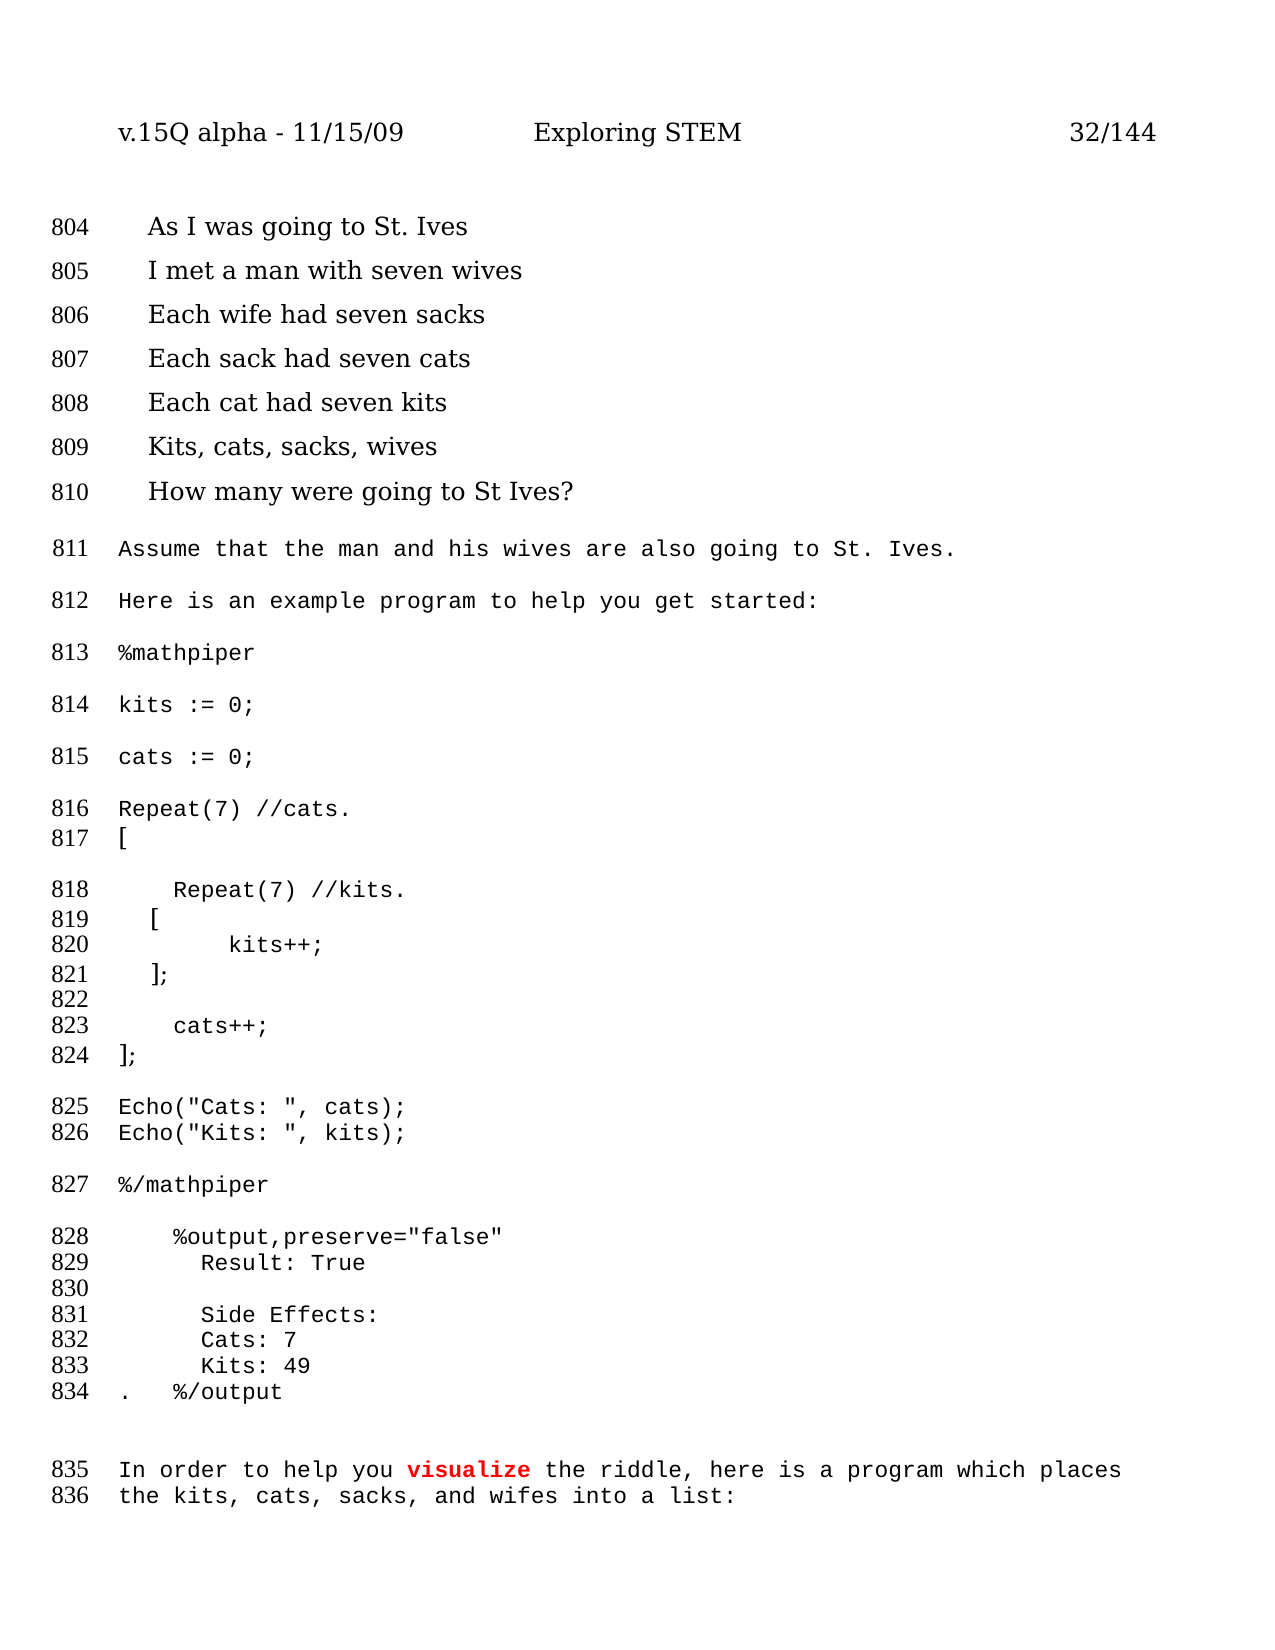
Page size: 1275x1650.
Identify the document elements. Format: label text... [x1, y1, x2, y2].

text Each sack had seven cats [148, 344, 1157, 373]
text Assume that the man and his wives are also going to St. Ives. [118, 538, 1157, 564]
text ]; [118, 1040, 1157, 1069]
text cats := 0; [118, 745, 1157, 771]
text %output,preserve="false" [118, 1225, 1157, 1251]
text How many were going to St Ives? [148, 477, 1157, 506]
text Kits: 49 [118, 1355, 1157, 1381]
text ]; [118, 959, 1157, 988]
text Echo("Kits: ", kits); [118, 1121, 1157, 1147]
text %/mathpiper [118, 1173, 1157, 1199]
text Echo("Cats: ", cats); [118, 1095, 1157, 1121]
text As I was going to St. Ives [148, 212, 1157, 241]
text Repeat(7) //cats. [118, 797, 1157, 823]
text cats++; [118, 1014, 1157, 1040]
text Repeat(7) //kits. [118, 878, 1157, 904]
text Each cat had seven kits [148, 388, 1157, 417]
text %mathpiper [118, 642, 1157, 667]
text Here is an example program to help you get started: [118, 590, 1157, 616]
text In order to help you visualize the riddle, here is a program which places the kits, cats, sacks, and wifes into a list: [118, 1458, 1157, 1510]
text . %/output [118, 1381, 1157, 1407]
text Side Effects: [118, 1303, 1157, 1329]
text [ [118, 823, 1157, 852]
text I met a man with seven wives [148, 256, 1157, 285]
text Each wife had seven sacks [148, 300, 1157, 329]
text Cats: 7 [118, 1329, 1157, 1355]
text Kits, cats, sacks, wives [148, 432, 1157, 462]
text [ [118, 904, 1157, 933]
text kits := 0; [118, 693, 1157, 719]
text kits++; [118, 933, 1157, 959]
text Result: True [118, 1251, 1157, 1277]
